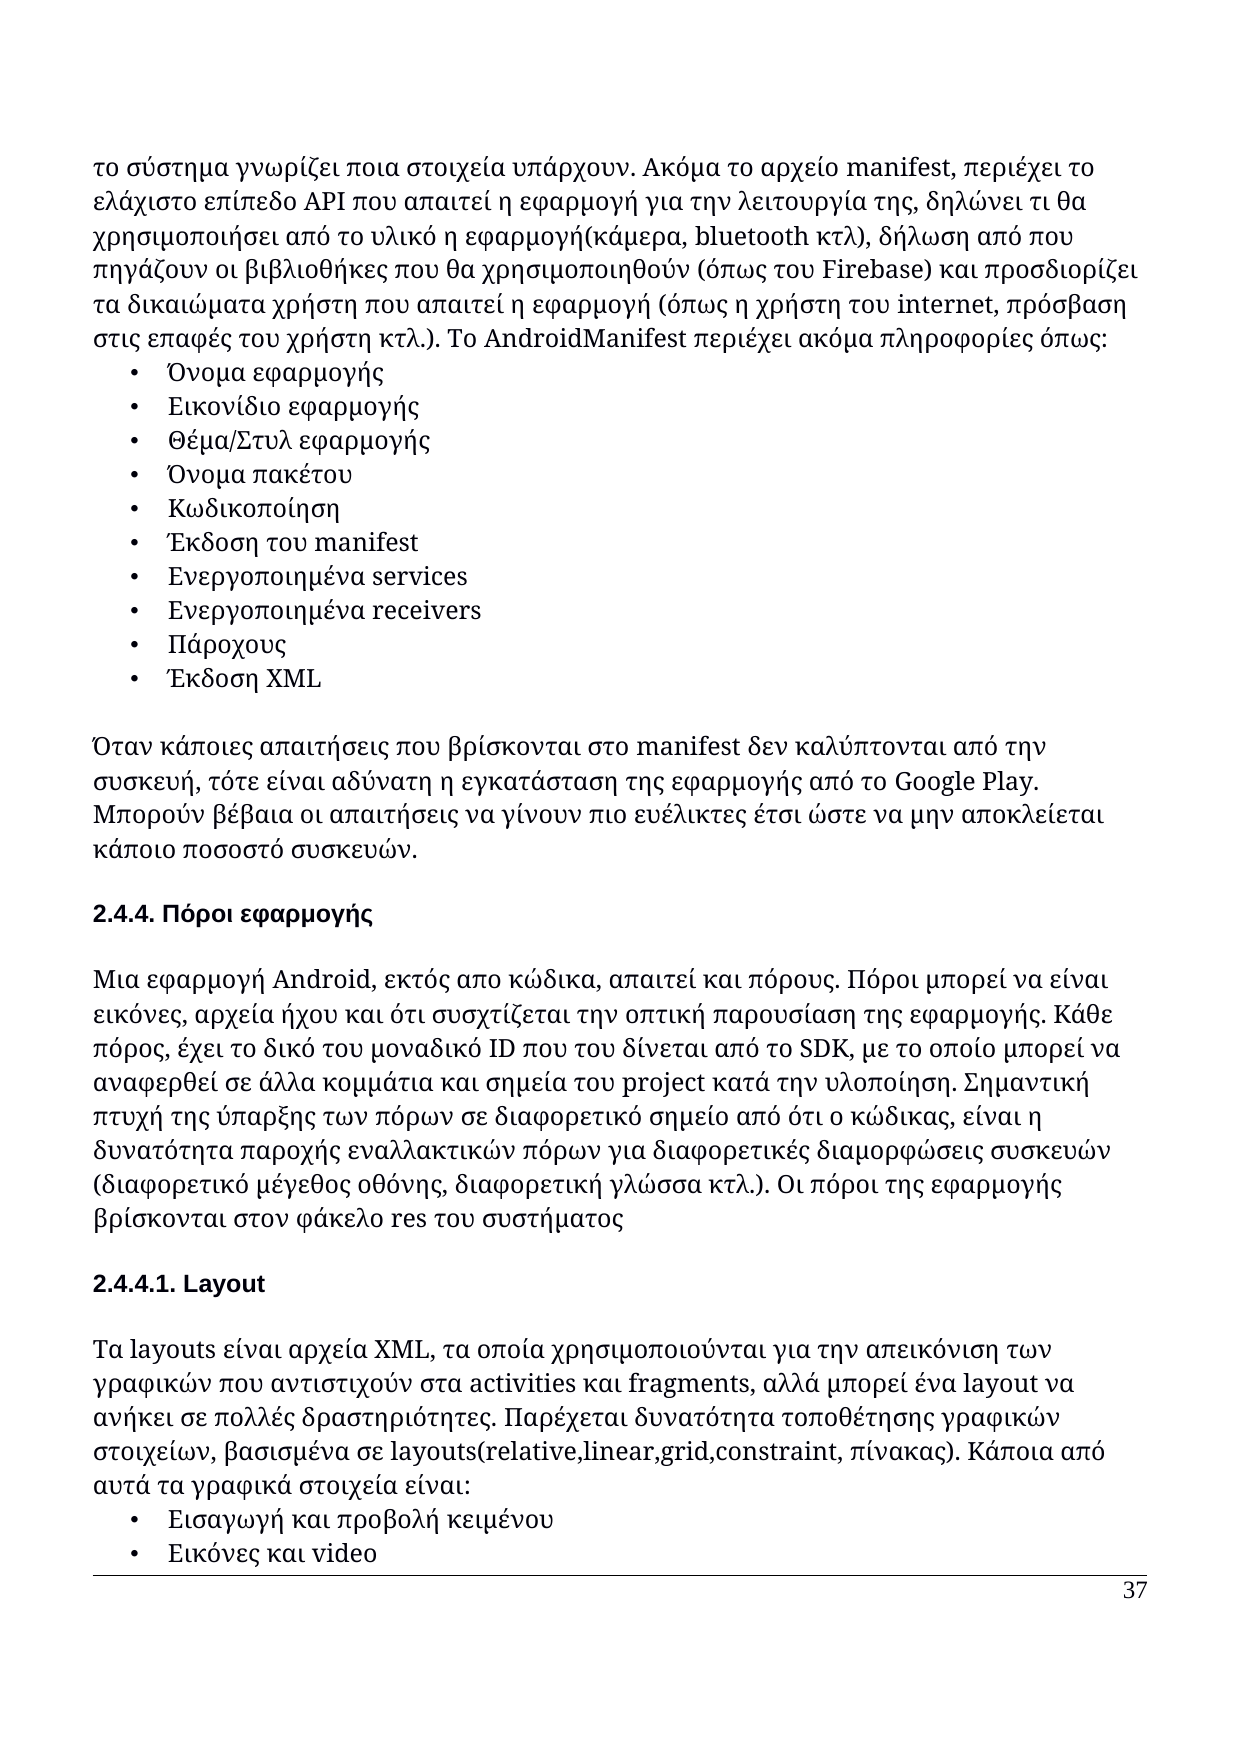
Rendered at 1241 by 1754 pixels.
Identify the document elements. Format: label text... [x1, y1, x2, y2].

list Ενεργοποιημένα receivers [130, 593, 1147, 627]
text το σύστημα γνωρίζει ποια στοιχεία υπάρχουν. Ακόμα το αρχείο manifest, περιέχει το ελάχιστο επίπεδο API που απαιτεί η εφαρμογή για την λειτουργία της, δηλώνει τι θα χρησιμοποιήσει από το υλικό η εφαρμογή(κάμερα, bluetooth κτλ), δήλωση από που πηγάζουν οι βιβλιοθήκες που θα χρησιμοποιηθούν (όπως του Firebase) και προσδιορίζει τα δικαιώματα χρήστη που απαιτεί η εφαρμογή (όπως η χρήστη του internet, πρόσβαση στις επαφές του χρήστη κτλ.). Το AndroidManifest περιέχει ακόμα πληροφορίες όπως: [93, 150, 1147, 354]
list Κωδικοποίηση [130, 491, 1147, 525]
list Έκδοση του manifest [130, 525, 1147, 559]
list Ενεργοποιημένα services [130, 559, 1147, 593]
list Έκδοση XML [130, 661, 1147, 695]
text Όταν κάποιες απαιτήσεις που βρίσκονται στο manifest δεν καλύπτονται από την συσκευή, τότε είναι αδύνατη η εγκατάσταση της εφαρμογής από το Google Play. Μπορούν βέβαια οι απαιτήσεις να γίνουν πιο ευέλικτες έτσι ώστε να μην αποκλείεται κάποιο ποσοστό συσκευών. [93, 729, 1147, 865]
list Όνομα πακέτου [130, 457, 1147, 491]
list Εισαγωγή και προβολή κειμένου [130, 1502, 1147, 1536]
text 2.4.4.1. Layout [93, 1269, 1147, 1297]
text Μια εφαρμογή Android, εκτός απο κώδικα, απαιτεί και πόρους. Πόροι μπορεί να είναι εικόνες, αρχεία ήχου και ότι συσχτίζεται την οπτική παρουσίαση της εφαρμογής. Κάθε πόρος, έχει το δικό του μοναδικό ID που του δίνεται από το SDK, με το οποίο μπορεί να αναφερθεί σε άλλα κομμάτια και σημεία του project κατά την υλοποίηση. Σημαντική πτυχή της ύπαρξης των πόρων σε διαφορετικό σημείο από ότι ο κώδικας, είναι η δυνατότητα παροχής εναλλακτικών πόρων για διαφορετικές διαμορφώσεις συσκευών (διαφορετικό μέγεθος οθόνης, διαφορετική γλώσσα κτλ.). Οι πόροι της εφαρμογής βρίσκονται στον φάκελο res του συστήματος [93, 962, 1147, 1235]
text Τα layouts είναι αρχεία XML, τα οποία χρησιμοποιούνται για την απεικόνιση των γραφικών που αντιστιχούν στα activities και fragments, αλλά μπορεί ένα layout να ανήκει σε πολλές δραστηριότητες. Παρέχεται δυνατότητα τοποθέτησης γραφικών στοιχείων, βασισμένα σε layouts(relative,linear,grid,constraint, πίνακας). Κάποια από αυτά τα γραφικά στοιχεία είναι: [93, 1332, 1147, 1502]
list Εικόνες και video [130, 1536, 1147, 1570]
list Εικονίδιο εφαρμογής [130, 388, 1147, 422]
text 2.4.4. Πόροι εφαρμογής [93, 899, 1147, 928]
list Όνομα εφαρμογής [130, 354, 1147, 388]
list Πάροχους [130, 627, 1147, 661]
list Θέμα/Στυλ εφαρμογής [130, 422, 1147, 457]
